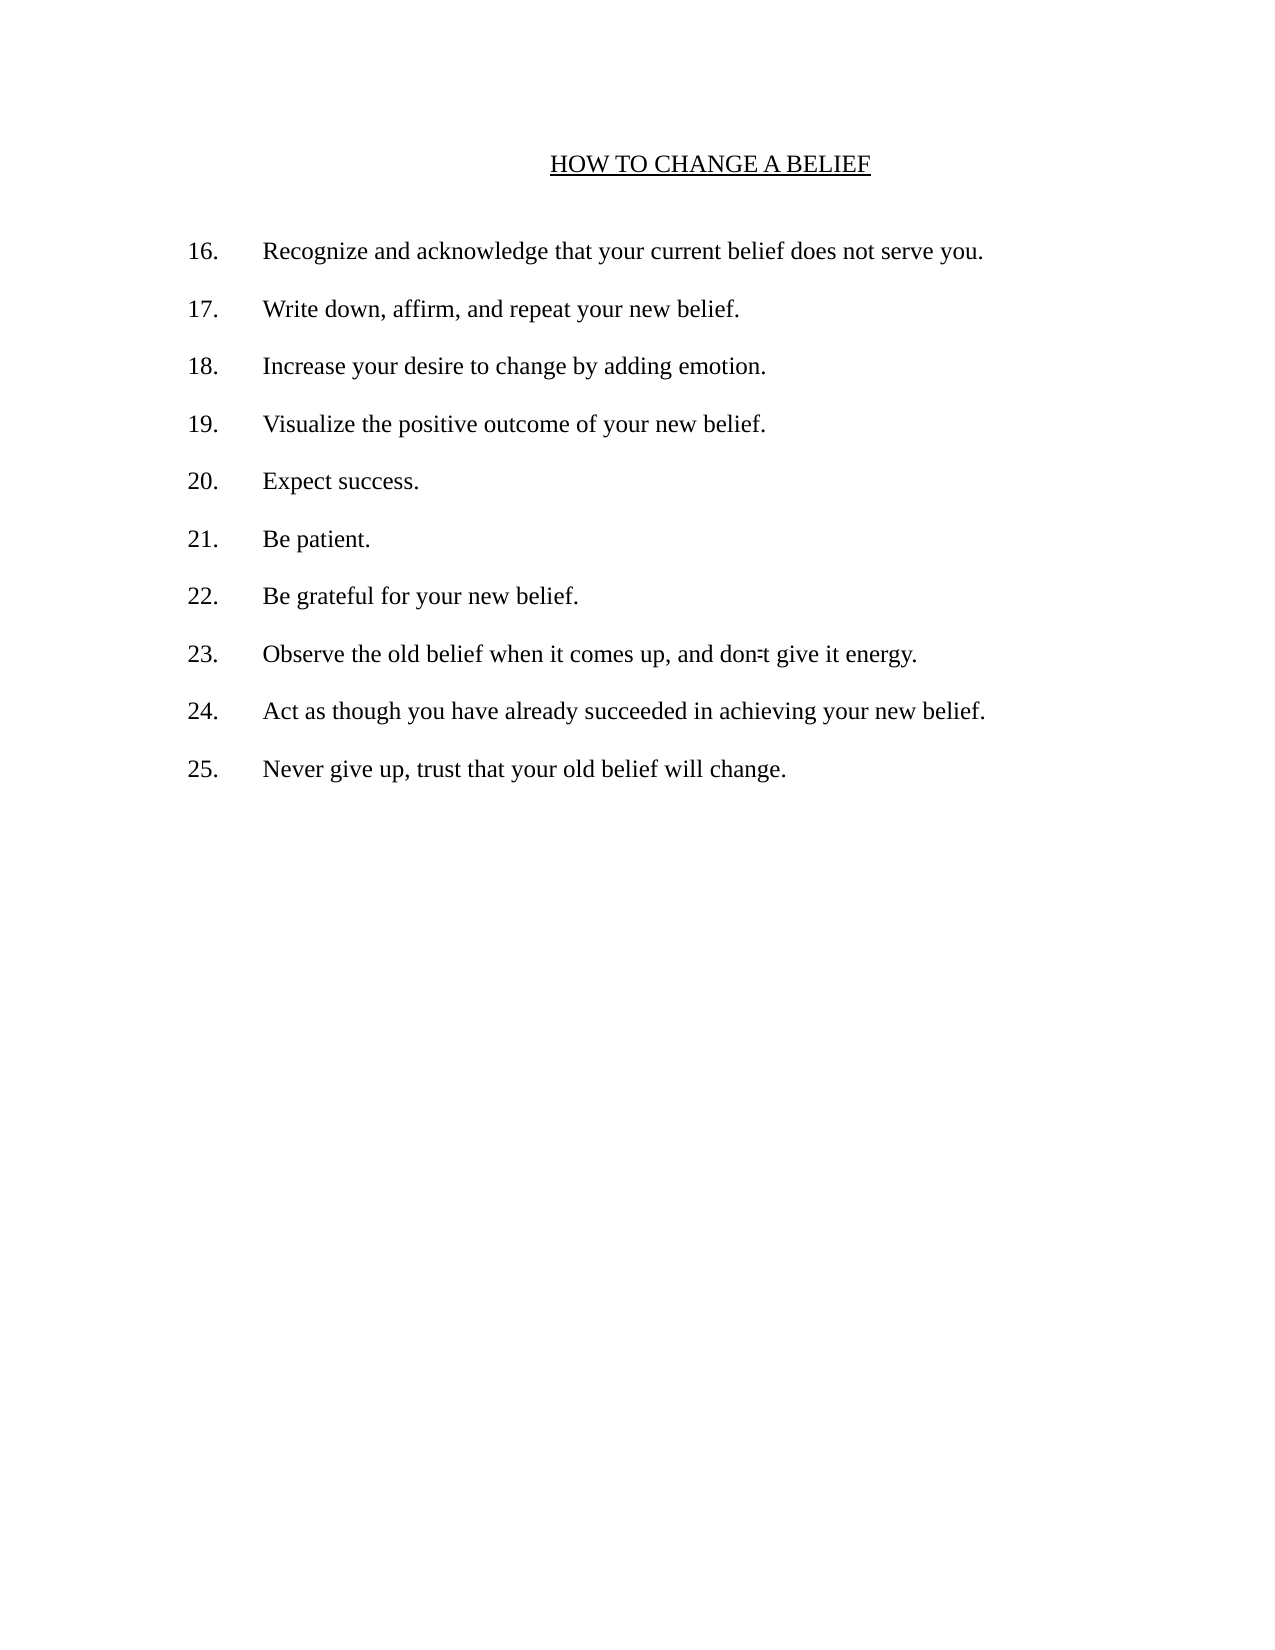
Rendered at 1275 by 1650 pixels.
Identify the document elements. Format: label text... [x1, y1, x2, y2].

list Observe the old belief when it comes up, and don=t give it energy. [187, 639, 1100, 668]
text HOW TO CHANGE A BELIEF [550, 149, 1100, 178]
list Visualize the positive outcome of your new belief. [187, 409, 1100, 437]
list Increase your desire to change by adding emotion. [187, 351, 1100, 380]
list Be grateful for your new belief. [187, 581, 1100, 610]
list Write down, affirm, and repeat your new belief. [187, 294, 1100, 322]
list Act as though you have already succeeded in achieving your new belief. [187, 696, 1100, 725]
list Never give up, trust that your old belief will change. [187, 754, 1100, 783]
list Recognize and acknowledge that your current belief does not serve you. [187, 236, 1100, 265]
list Be patient. [187, 524, 1100, 552]
list Expect success. [187, 466, 1100, 495]
